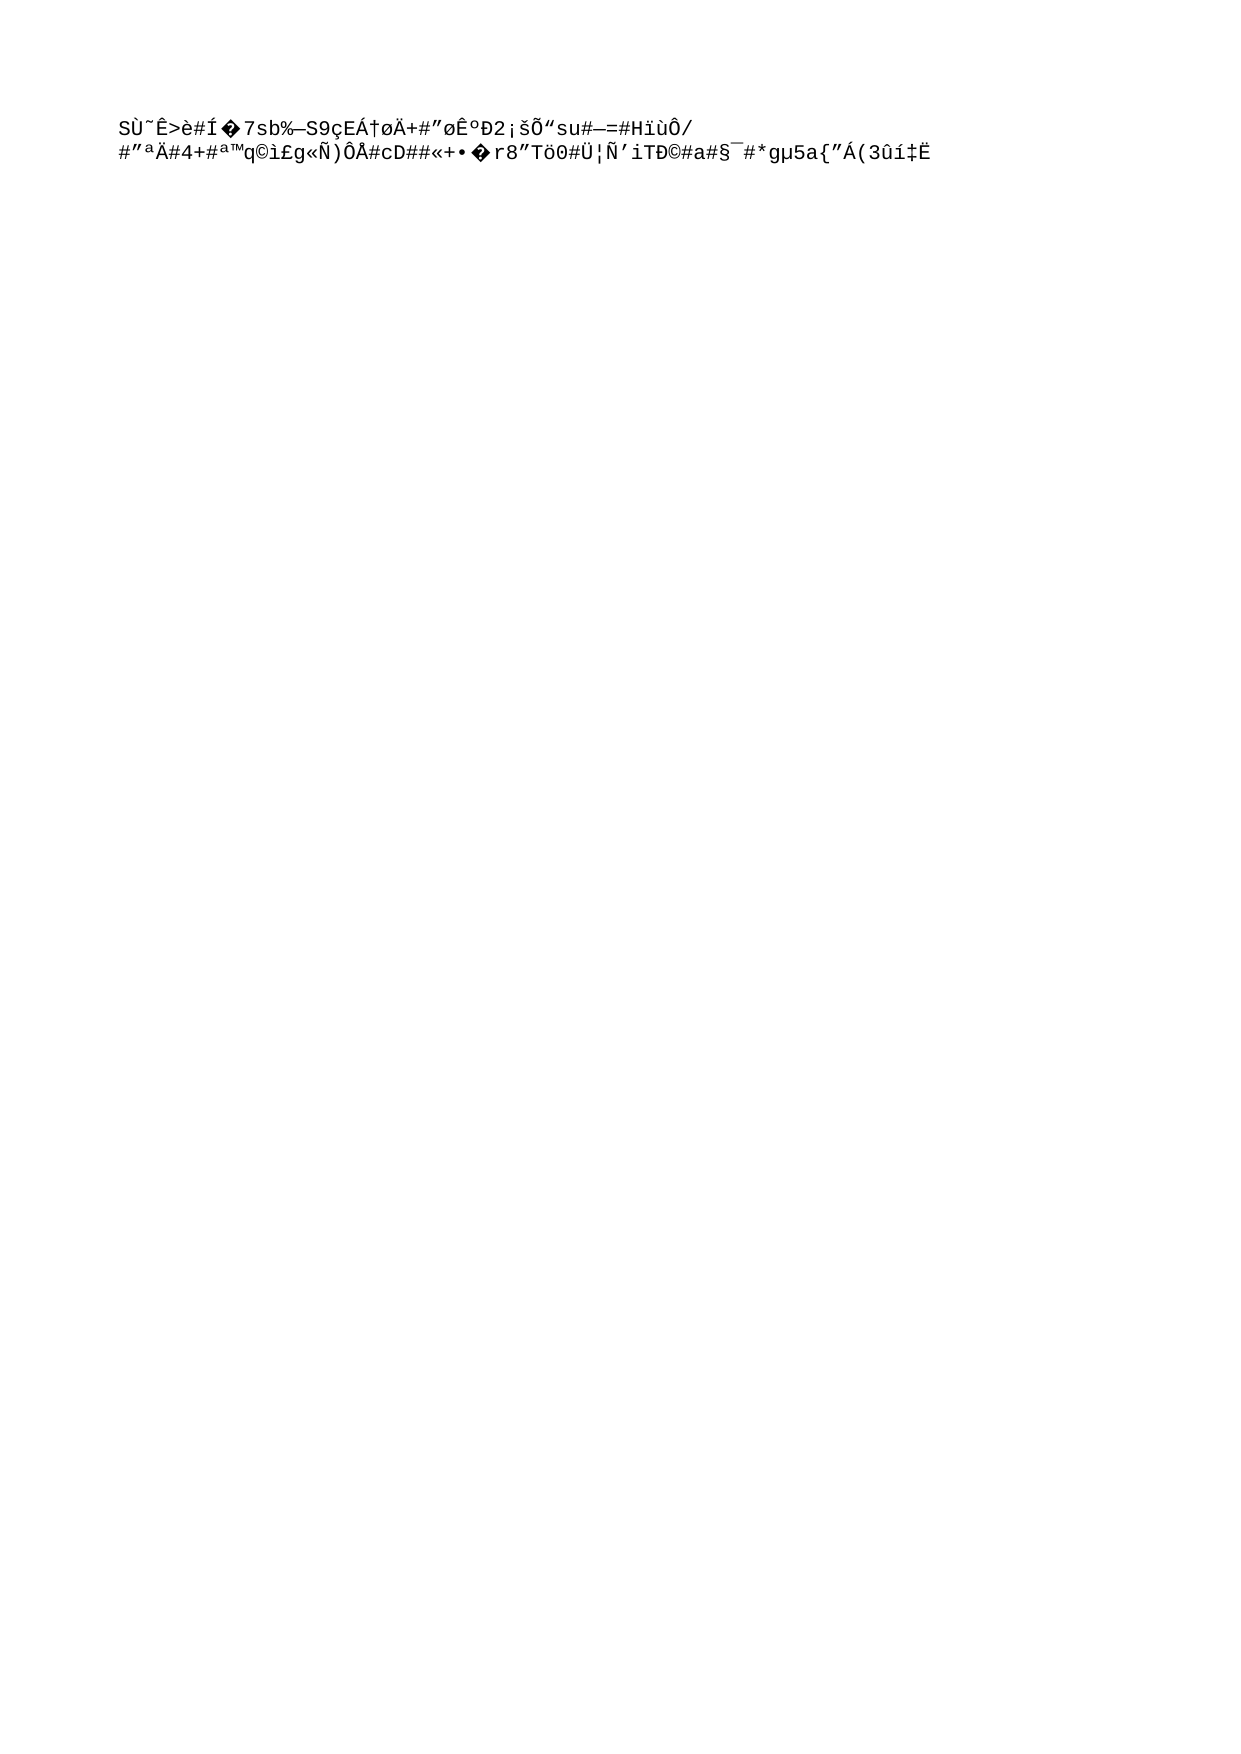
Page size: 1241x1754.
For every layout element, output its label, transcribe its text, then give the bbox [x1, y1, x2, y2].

text SÙ˜Ê>è#Í�7sb%—S9çEÁ†øÄ+#”øÊºÐ2¡šÕ“su#—=#HïùÔ/#”ªÄ#4+#ª™q©ì£g«Ñ)ÔÅ#cD##«+•�r8”Tö0#Ü¦Ñ’iTÐ©#a#§¯#*gµ5a{”Á(3ûí‡Ë [118, 118, 1122, 165]
